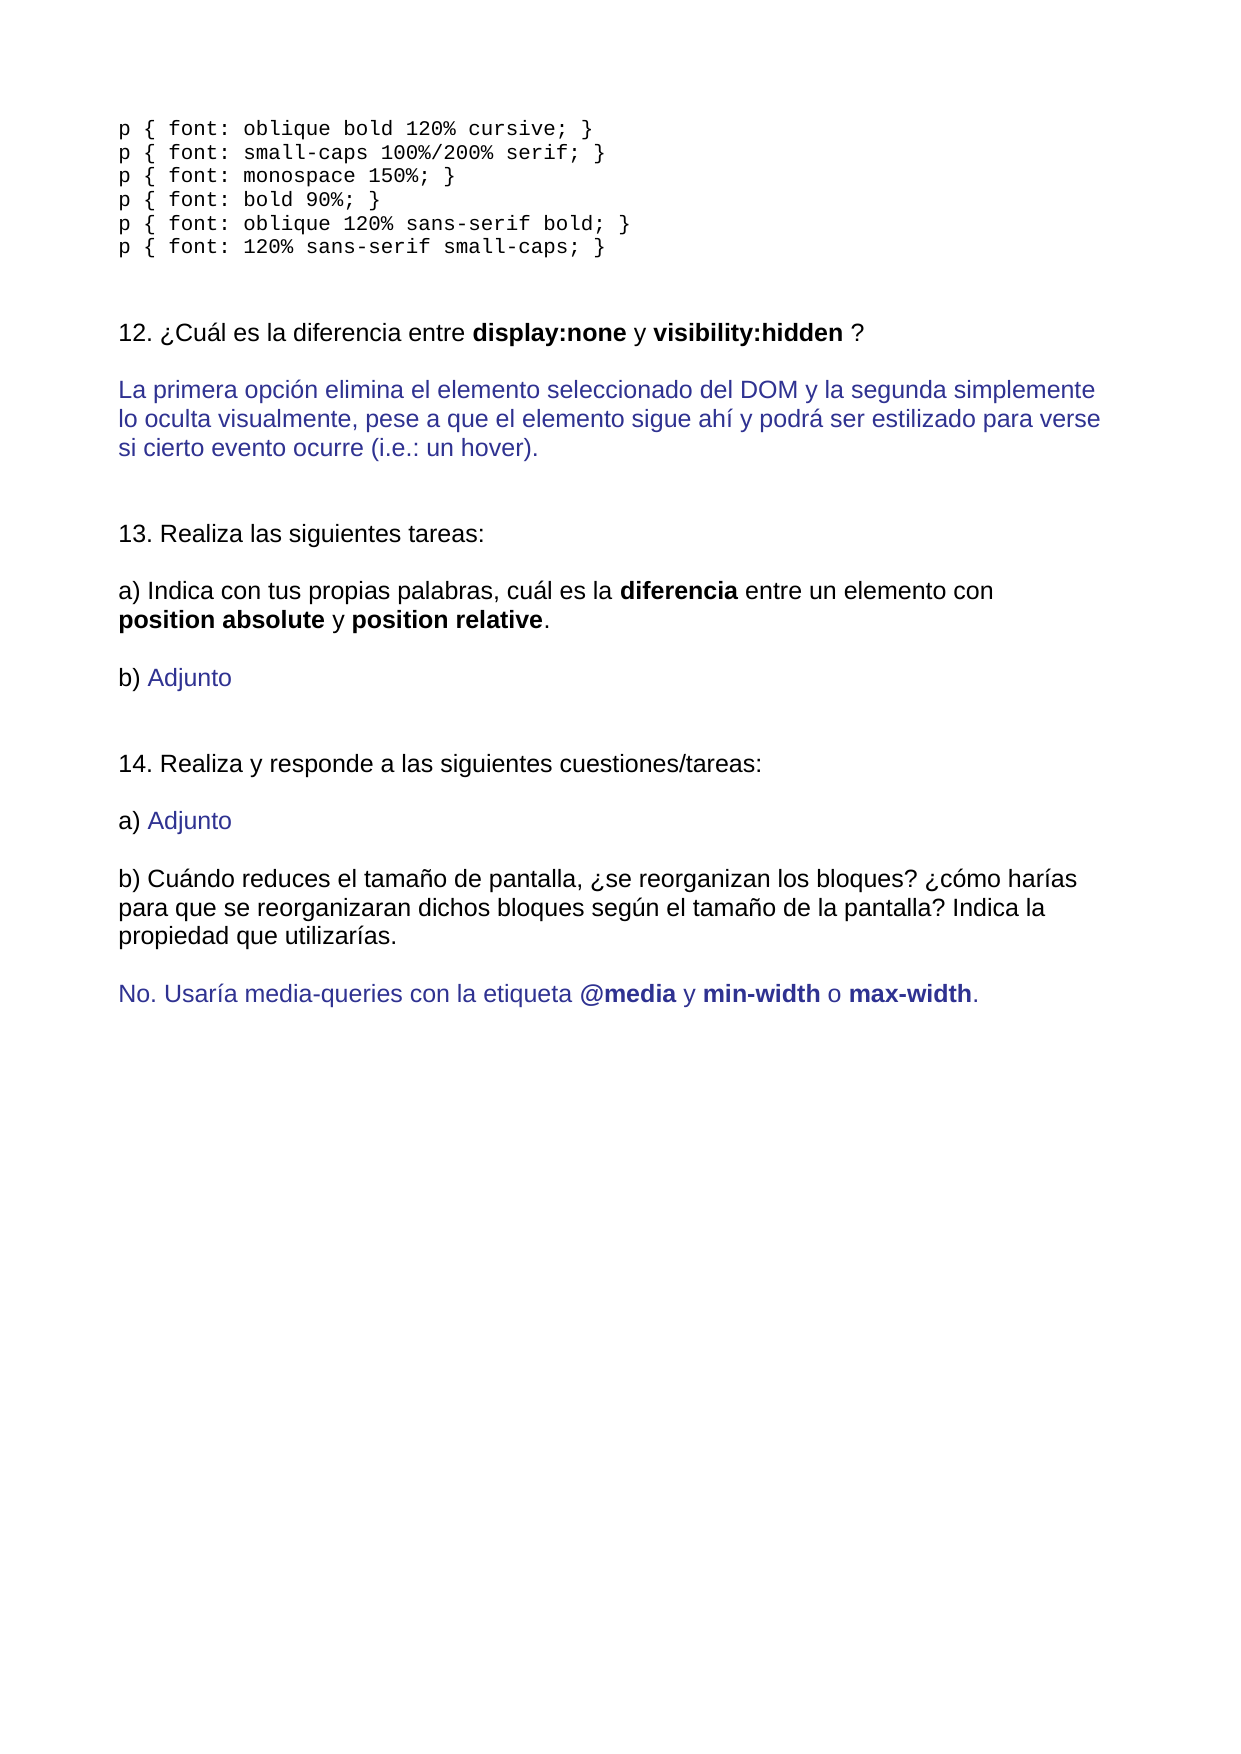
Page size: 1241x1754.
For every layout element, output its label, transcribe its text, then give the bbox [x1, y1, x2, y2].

text p { font: monospace 150%; } [118, 165, 1122, 189]
text b) Adjunto [118, 662, 1122, 691]
text a) Indica con tus propias palabras, cuál es la diferencia entre un elemento con [118, 576, 1122, 605]
text La primera opción elimina el elemento seleccionado del DOM y la segunda simplemente lo oculta visualmente, pese a que el elemento sigue ahí y podrá ser estilizado para verse si cierto evento ocurre (i.e.: un hover). [118, 375, 1122, 461]
text p { font: 120% sans-serif small-caps; } [118, 236, 1122, 260]
text 14. Realiza y responde a las siguientes cuestiones/tareas: [118, 749, 1122, 777]
text position absolute y position relative. [118, 605, 1122, 634]
text p { font: oblique bold 120% cursive; } [118, 118, 1122, 142]
text No. Usaría media-queries con la etiqueta @media y min-width o max-width. [118, 979, 1122, 1007]
text p { font: small-caps 100%/200% serif; } [118, 142, 1122, 165]
text 12. ¿Cuál es la diferencia entre display:none y visibility:hidden ? [118, 317, 1122, 346]
text b) Cuándo reduces el tamaño de pantalla, ¿se reorganizan los bloques? ¿cómo harías para que se reorganizaran dichos bloques según el tamaño de la pantalla? Indica la propiedad que utilizarías. [118, 864, 1122, 950]
text p { font: oblique 120% sans-serif bold; } [118, 213, 1122, 236]
text a) Adjunto [118, 806, 1122, 835]
text p { font: bold 90%; } [118, 189, 1122, 213]
text 13. Realiza las siguientes tareas: [118, 519, 1122, 547]
